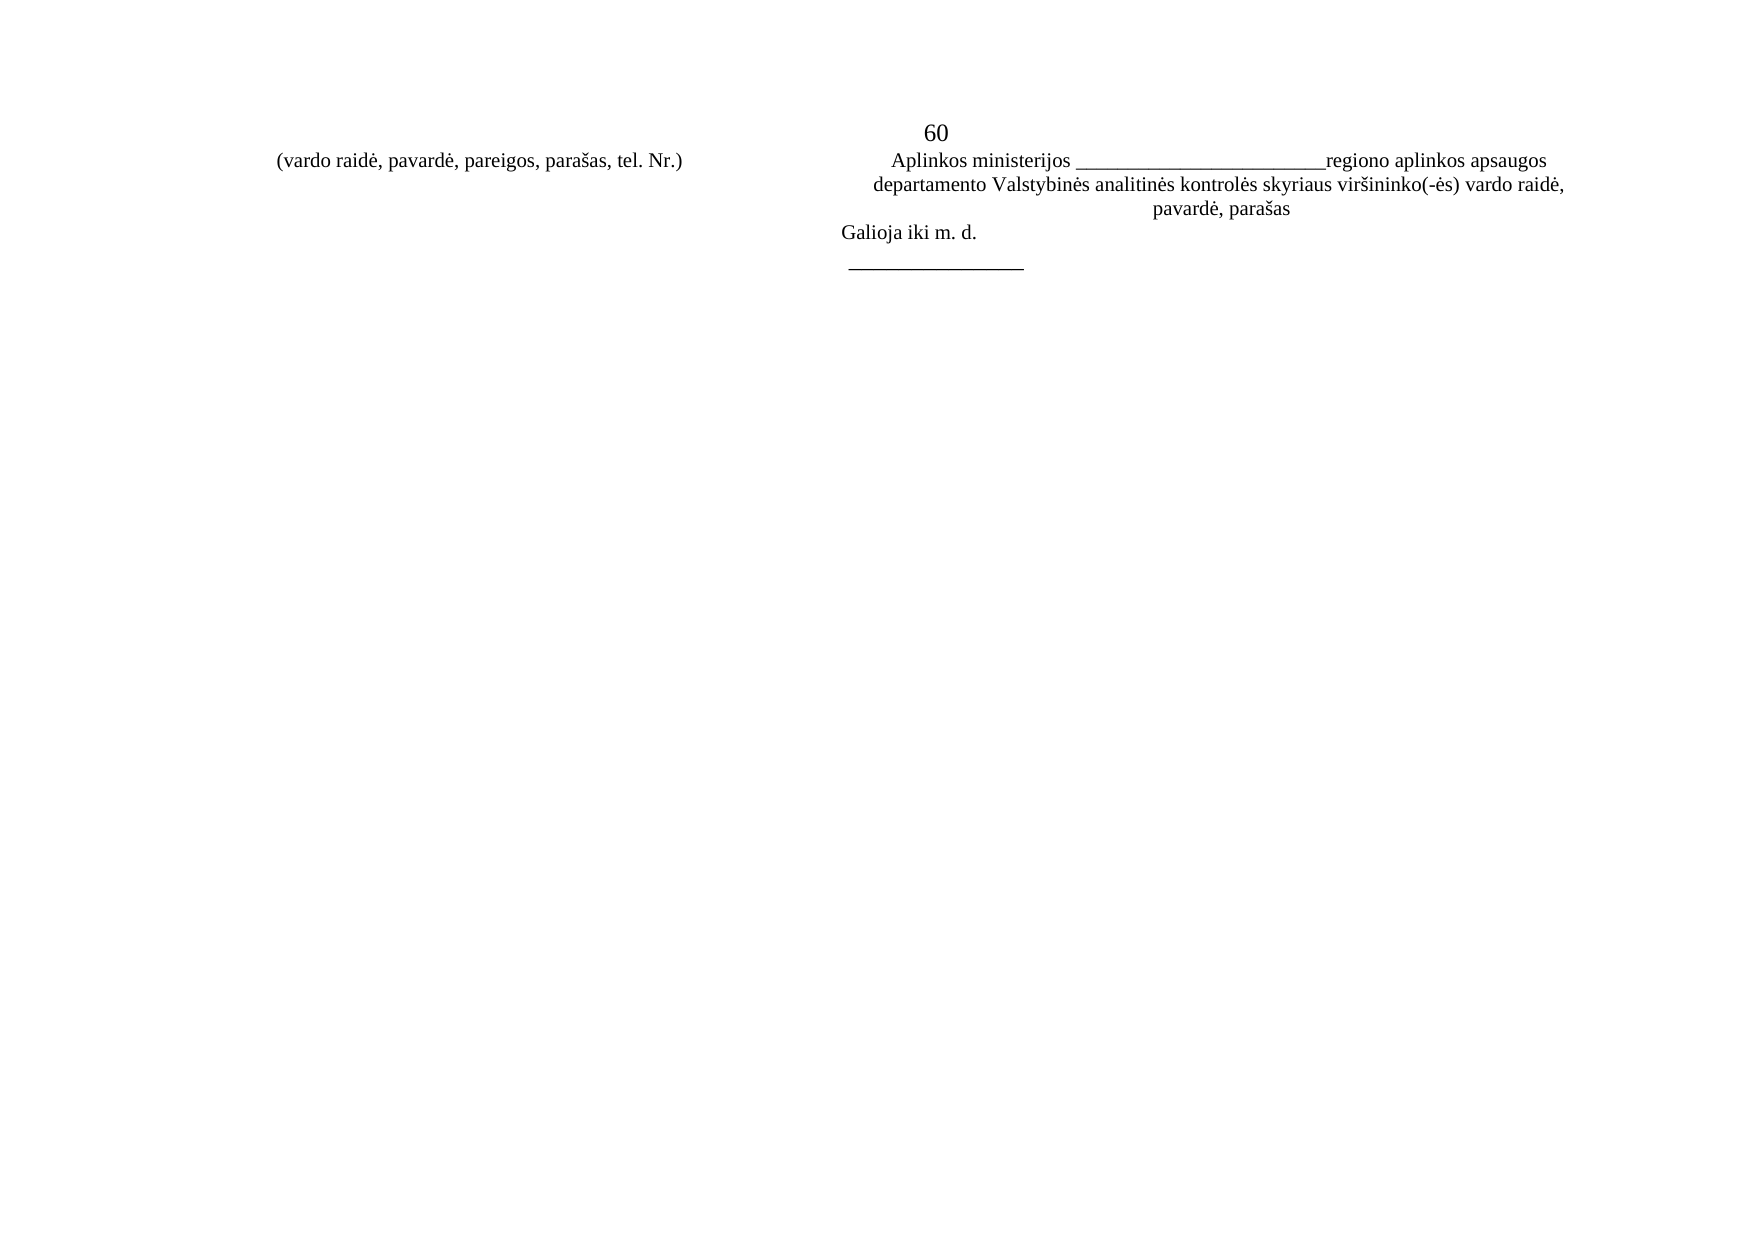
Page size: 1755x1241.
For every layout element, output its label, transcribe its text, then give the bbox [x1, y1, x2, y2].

table_header Aplinkos ministerijos ________________________regiono aplinkos apsaugos departamento Valstybinės analitinės kontrolės skyriaus viršininko(-ės) vardo raidė, pavardė, parašas [830, 148, 1595, 220]
table_cell Galioja iki m. d. [830, 220, 1595, 244]
table_header (vardo raidė, pavardė, pareigos, parašas, tel. Nr.) [177, 148, 830, 220]
table_cell [177, 220, 830, 244]
text ______________ [177, 244, 1695, 273]
